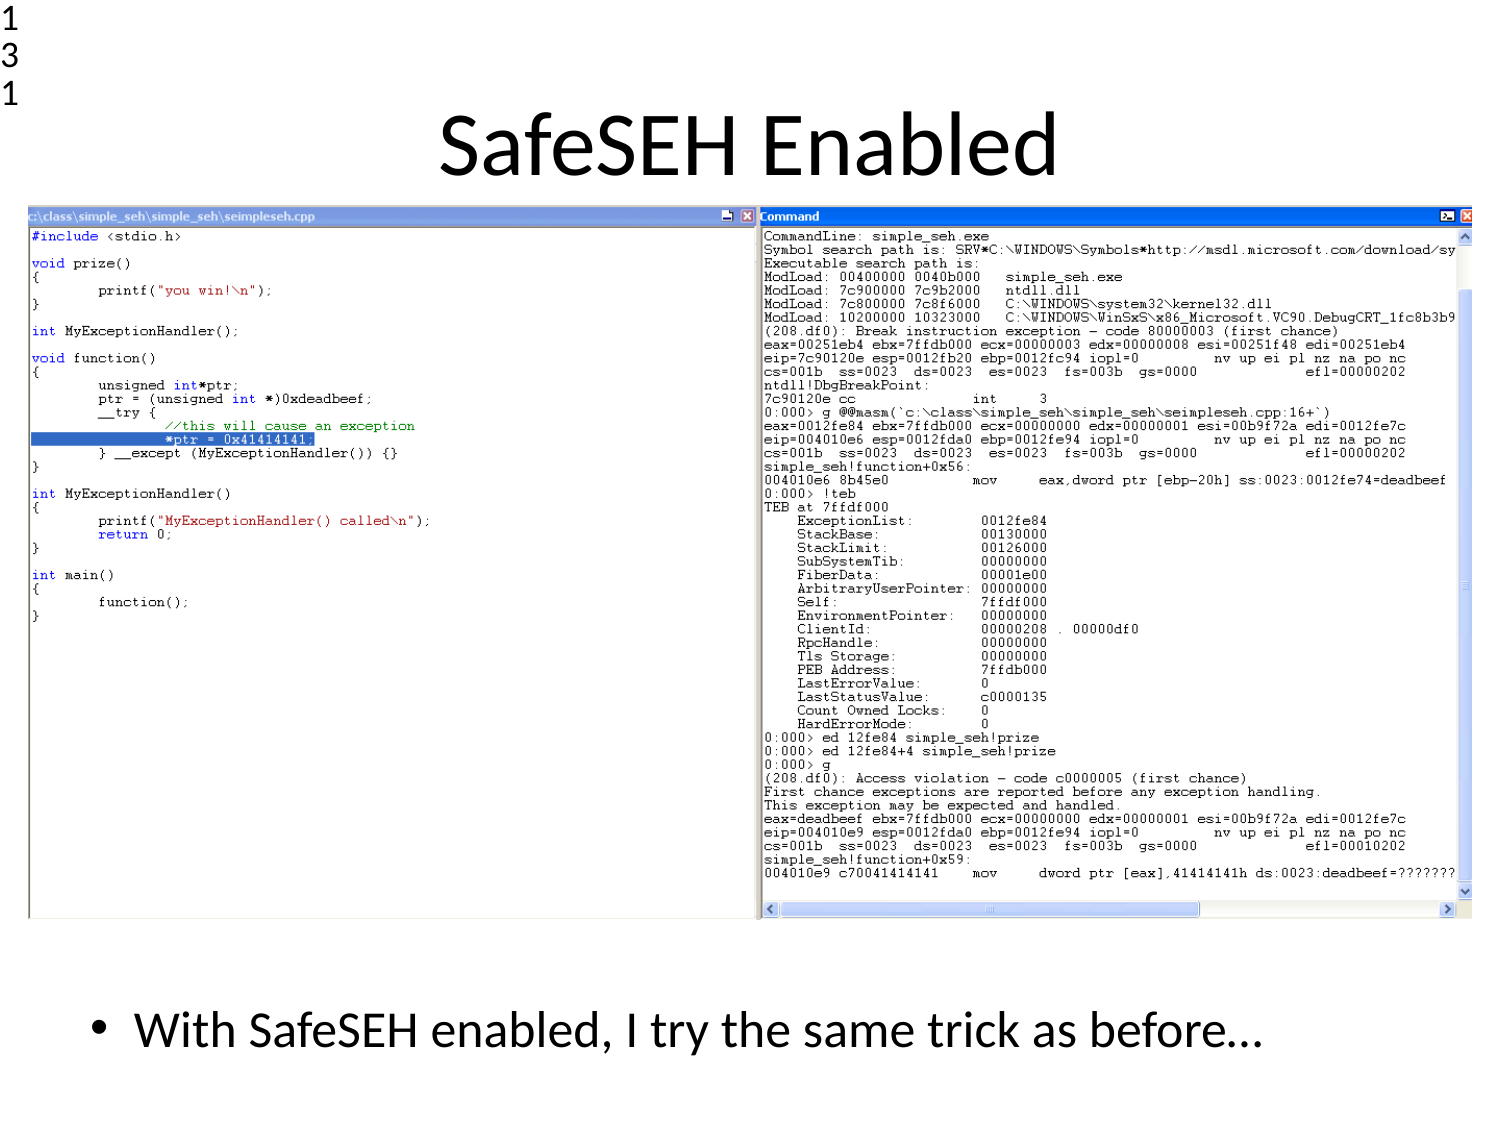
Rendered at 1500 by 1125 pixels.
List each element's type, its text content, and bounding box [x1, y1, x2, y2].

picture [28, 205, 1472, 920]
title SafeSEH Enabled [75, 45, 1425, 205]
list With SafeSEH enabled, I try the same trick as before… [75, 987, 1425, 1100]
